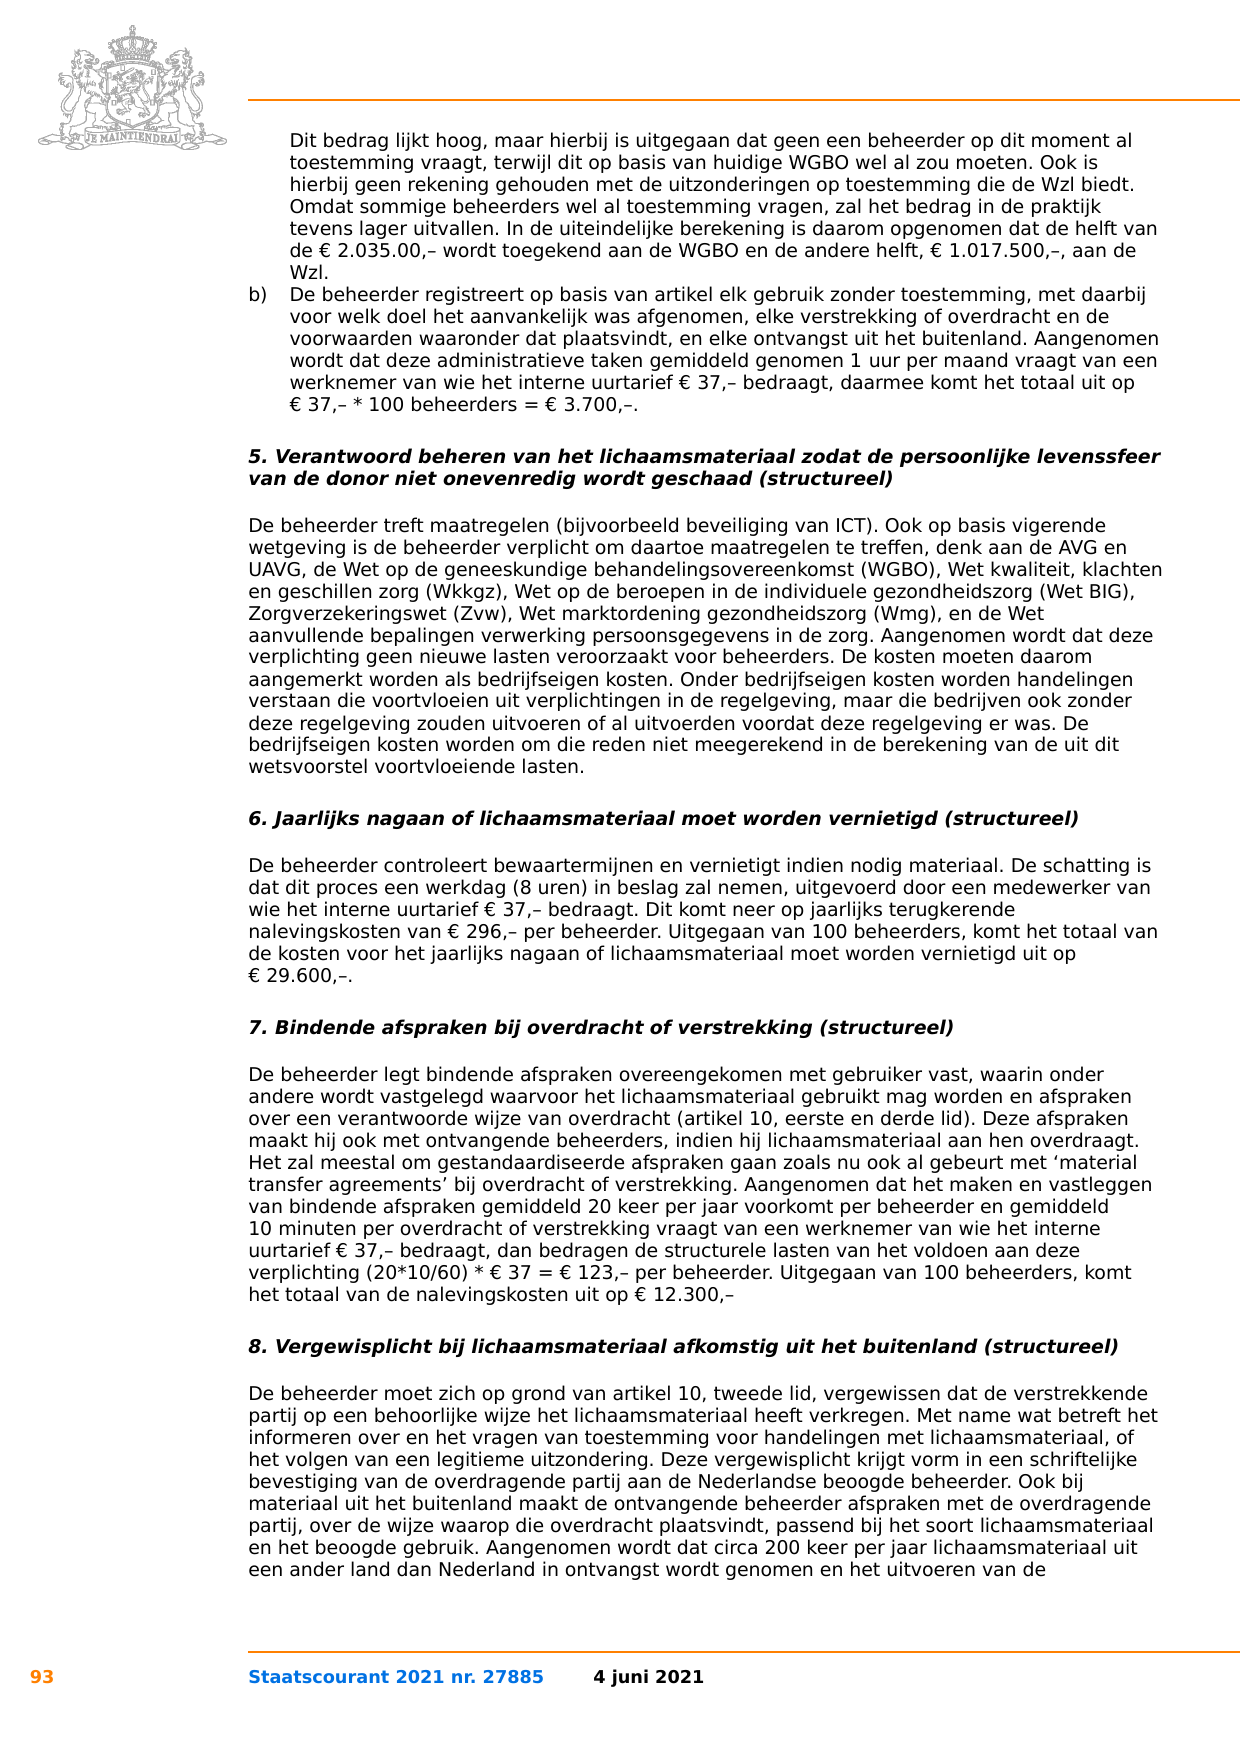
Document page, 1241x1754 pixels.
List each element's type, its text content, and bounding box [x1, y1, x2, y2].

text De beheerder moet zich op grond van artikel 10, tweede lid, vergewissen dat de verstrekkende partij op een behoorlijke wijze het lichaamsmateriaal heeft verkregen. Met name wat betreft het informeren over en het vragen van toestemming voor handelingen met lichaamsmateriaal, of het volgen van een legitieme uitzondering. Deze vergewisplicht krijgt vorm in een schriftelijke bevestiging van de overdragende partij aan de Nederlandse beoogde beheerder. Ook bij materiaal uit het buitenland maakt de ontvangende beheerder afspraken met de overdragende partij, over de wijze waarop die overdracht plaatsvindt, passend bij het soort lichaamsmateriaal en het beoogde gebruik. Aangenomen wordt dat circa 200 keer per jaar lichaamsmateriaal uit een ander land dan Nederland in ontvangst wordt genomen en het uitvoeren van de [248, 1383, 1163, 1581]
text De beheerder treft maatregelen (bijvoorbeeld beveiliging van ICT). Ook op basis vigerende wetgeving is de beheerder verplicht om daartoe maatregelen te treffen, denk aan de AVG en UAVG, de Wet op de geneeskundige behandelingsovereenkomst (WGBO), Wet kwaliteit, klachten en geschillen zorg (Wkkgz), Wet op de beroepen in de individuele gezondheidszorg (Wet BIG), Zorgverzekeringswet (Zvw), Wet marktordening gezondheidszorg (Wmg), en de Wet aanvullende bepalingen verwerking persoonsgegevens in de zorg. Aangenomen wordt dat deze verplichting geen nieuwe lasten veroorzaakt voor beheerders. De kosten moeten daarom aangemerkt worden als bedrijfseigen kosten. Onder bedrijfseigen kosten worden handelingen verstaan die voortvloeien uit verplichtingen in de regelgeving, maar die bedrijven ook zonder deze regelgeving zouden uitvoeren of al uitvoerden voordat deze regelgeving er was. De bedrijfseigen kosten worden om die reden niet meegerekend in de berekening van de uit dit wetsvoorstel voortvloeiende lasten. [248, 514, 1163, 778]
text b) De beheerder registreert op basis van artikel elk gebruik zonder toestemming, met daarbij voor welk doel het aanvankelijk was afgenomen, elke verstrekking of overdracht en de voorwaarden waaronder dat plaatsvindt, en elke ontvangst uit het buitenland. Aangenomen wordt dat deze administratieve taken gemiddeld genomen 1 uur per maand vraagt van een werknemer van wie het interne uurtarief € 37,– bedraagt, daarmee komt het totaal uit op € 37,– * 100 beheerders = € 3.700,–. [248, 284, 1163, 416]
picture [38, 25, 227, 150]
text De beheerder controleert bewaartermijnen en vernietigt indien nodig materiaal. De schatting is dat dit proces een werkdag (8 uren) in beslag zal nemen, uitgevoerd door een medewerker van wie het interne uurtarief € 37,– bedraagt. Dit komt neer op jaarlijks terugkerende nalevingskosten van € 296,– per beheerder. Uitgegaan van 100 beheerders, komt het totaal van de kosten voor het jaarlijks nagaan of lichaamsmateriaal moet worden vernietigd uit op € 29.600,–. [248, 855, 1163, 987]
subtitle 8. Vergewisplicht bij lichaamsmateriaal afkomstig uit het buitenland (structureel) [248, 1336, 1163, 1358]
text De beheerder legt bindende afspraken overeengekomen met gebruiker vast, waarin onder andere wordt vastgelegd waarvoor het lichaamsmateriaal gebruikt mag worden en afspraken over een verantwoorde wijze van overdracht (artikel 10, eerste en derde lid). Deze afspraken maakt hij ook met ontvangende beheerders, indien hij lichaamsmateriaal aan hen overdraagt. Het zal meestal om gestandaardiseerde afspraken gaan zoals nu ook al gebeurt met ‘material transfer agreements’ bij overdracht of verstrekking. Aangenomen dat het maken en vastleggen van bindende afspraken gemiddeld 20 keer per jaar voorkomt per beheerder en gemiddeld 10 minuten per overdracht of verstrekking vraagt van een werknemer van wie het interne uurtarief € 37,– bedraagt, dan bedragen de structurele lasten van het voldoen aan deze verplichting (20*10/60) * € 37 = € 123,– per beheerder. Uitgegaan van 100 beheerders, komt het totaal van de nalevingskosten uit op € 12.300,– [248, 1064, 1163, 1306]
subtitle 7. Bindende afspraken bij overdracht of verstrekking (structureel) [248, 1017, 1163, 1039]
subtitle 5. Verantwoord beheren van het lichaamsmateriaal zodat de persoonlijke levenssfeer van de donor niet onevenredig wordt geschaad (structureel) [248, 446, 1163, 489]
subtitle 6. Jaarlijks nagaan of lichaamsmateriaal moet worden vernietigd (structureel) [248, 808, 1163, 830]
text Dit bedrag lijkt hoog, maar hierbij is uitgegaan dat geen een beheerder op dit moment al toestemming vraagt, terwijl dit op basis van huidige WGBO wel al zou moeten. Ook is hierbij geen rekening gehouden met de uitzonderingen op toestemming die de Wzl biedt. Omdat sommige beheerders wel al toestemming vragen, zal het bedrag in de praktijk tevens lager uitvallen. In de uiteindelijke berekening is daarom opgenomen dat de helft van de € 2.035.00,– wordt toegekend aan de WGBO en de andere helft, € 1.017.500,–, aan de Wzl. [289, 130, 1163, 284]
